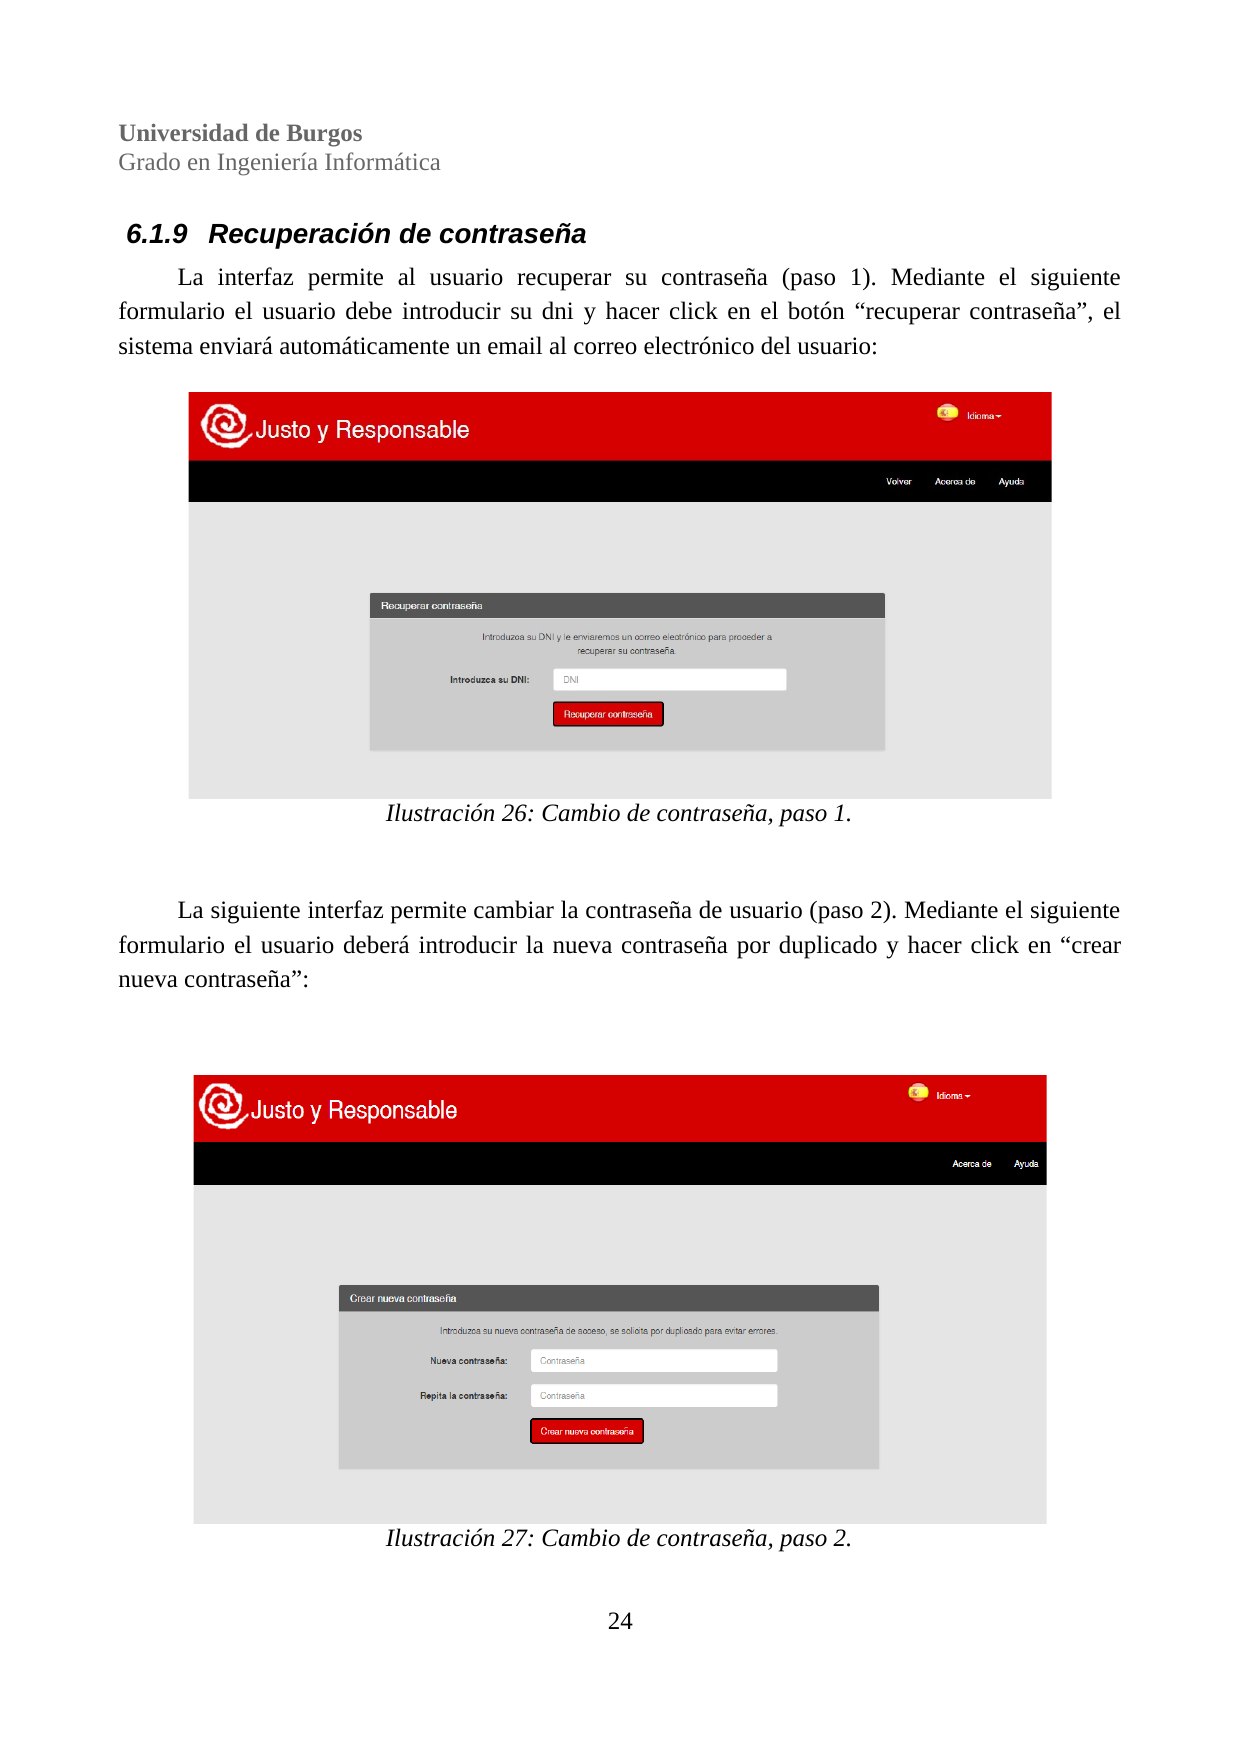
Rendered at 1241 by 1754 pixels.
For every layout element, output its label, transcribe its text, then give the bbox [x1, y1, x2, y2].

text Ilustración 27: Cambio de contraseña, paso 2. [118, 1524, 1122, 1552]
text La interfaz permite al usuario recuperar su contraseña (paso 1). Mediante el siguiente formulario el usuario debe introducir su dni y hacer click en el botón “recuperar contraseña”, el sistema enviará automáticamente un email al correo electrónico del usuario: [118, 262, 1122, 360]
text Ilustración 26: Cambio de contraseña, paso 1. [118, 799, 1122, 827]
picture [193, 1075, 1047, 1524]
picture [188, 392, 1052, 799]
subtitle Recuperación de contraseña [118, 218, 1122, 249]
text La siguiente interfaz permite cambiar la contraseña de usuario (paso 2). Mediante el siguiente formulario el usuario deberá introducir la nueva contraseña por duplicado y hacer click en “crear nueva contraseña”: [118, 895, 1122, 993]
